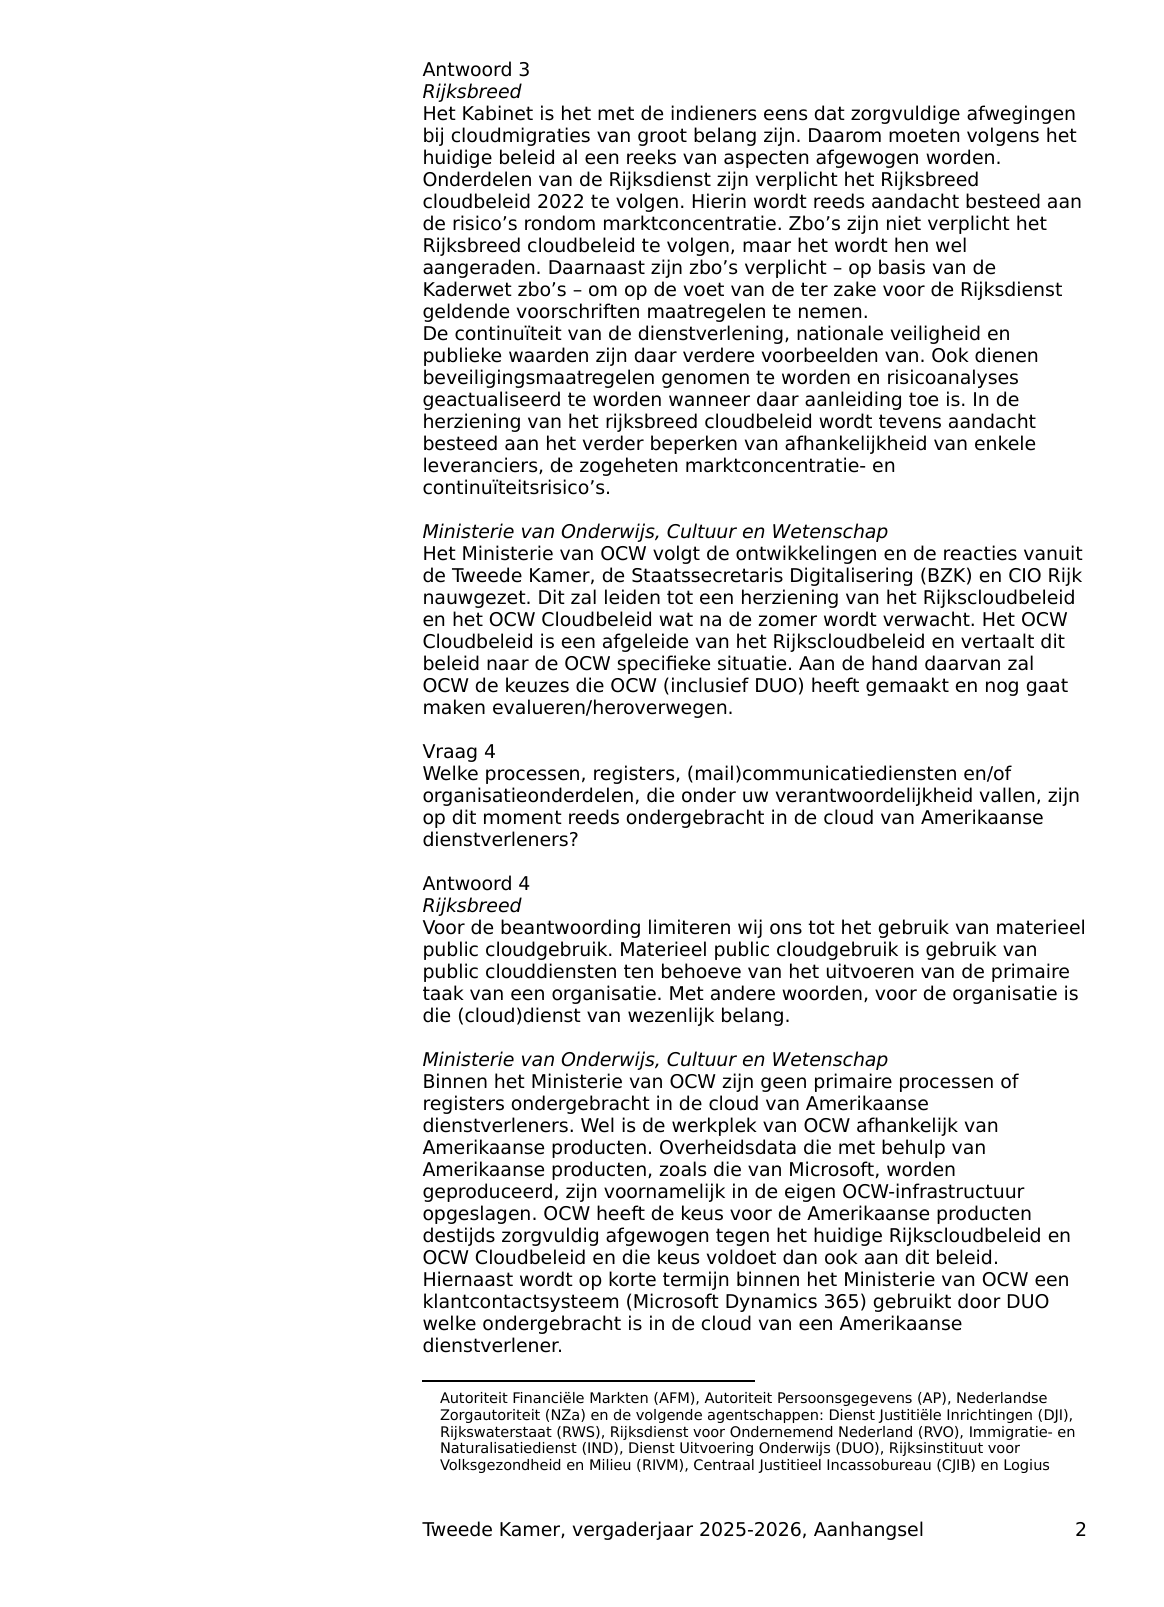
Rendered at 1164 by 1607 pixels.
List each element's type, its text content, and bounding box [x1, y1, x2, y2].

text Rijksbreed [422, 895, 1087, 917]
text Vraag 4 [422, 741, 1087, 763]
text Het Kabinet is het met de indieners eens dat zorgvuldige afwegingen bij cloudmigraties van groot belang zijn. Daarom moeten volgens het huidige beleid al een reeks van aspecten afgewogen worden. Onderdelen van de Rijksdienst zijn verplicht het Rijksbreed cloudbeleid 2022 te volgen. Hierin wordt reeds aandacht besteed aan de risico’s rondom marktconcentratie. Zbo’s zijn niet verplicht het Rijksbreed cloudbeleid te volgen, maar het wordt hen wel aangeraden. Daarnaast zijn zbo’s verplicht – op basis van de Kaderwet zbo’s – om op de voet van de ter zake voor de Rijksdienst geldende voorschriften maatregelen te nemen. [422, 103, 1087, 323]
text Binnen het Ministerie van OCW zijn geen primaire processen of registers ondergebracht in de cloud van Amerikaanse dienstverleners. Wel is de werkplek van OCW afhankelijk van Amerikaanse producten. Overheidsdata die met behulp van Amerikaanse producten, zoals die van Microsoft, worden geproduceerd, zijn voornamelijk in de eigen OCW-infrastructuur opgeslagen. OCW heeft de keus voor de Amerikaanse producten destijds zorgvuldig afgewogen tegen het huidige Rijkscloudbeleid en OCW Cloudbeleid en die keus voldoet dan ook aan dit beleid. [422, 1071, 1087, 1269]
text Voor de beantwoording limiteren wij ons tot het gebruik van materieel public cloudgebruik. Materieel public cloudgebruik is gebruik van public clouddiensten ten behoeve van het uitvoeren van de primaire taak van een organisatie. Met andere woorden, voor de organisatie is die (cloud)dienst van wezenlijk belang. [422, 917, 1087, 1027]
text Autoriteit Financiële Markten (AFM), Autoriteit Persoonsgegevens (AP), Nederlandse Zorgautoriteit (NZa) en de volgende agentschappen: Dienst Justitiële Inrichtingen (DJI), Rijkswaterstaat (RWS), Rijksdienst voor Ondernemend Nederland (RVO), Immigratie- en Naturalisatiedienst (IND), Dienst Uitvoering Onderwijs (DUO), Rijksinstituut voor Volksgezondheid en Milieu (RIVM), Centraal Justitieel Incassobureau (CJIB) en Logius [422, 1390, 1087, 1474]
text Rijksbreed [422, 81, 1087, 103]
text Het Ministerie van OCW volgt de ontwikkelingen en de reacties vanuit de Tweede Kamer, de Staatssecretaris Digitalisering (BZK) en CIO Rijk nauwgezet. Dit zal leiden tot een herziening van het Rijkscloudbeleid en het OCW Cloudbeleid wat na de zomer wordt verwacht. Het OCW Cloudbeleid is een afgeleide van het Rijkscloudbeleid en vertaalt dit beleid naar de OCW specifieke situatie. Aan de hand daarvan zal OCW de keuzes die OCW (inclusief DUO) heeft gemaakt en nog gaat maken evalueren/heroverwegen. [422, 543, 1087, 719]
text Ministerie van Onderwijs, Cultuur en Wetenschap [422, 1049, 1087, 1071]
text Hiernaast wordt op korte termijn binnen het Ministerie van OCW een klantcontactsysteem (Microsoft Dynamics 365) gebruikt door DUO welke ondergebracht is in de cloud van een Amerikaanse dienstverlener. [422, 1269, 1087, 1357]
text De continuïteit van de dienstverlening, nationale veiligheid en publieke waarden zijn daar verdere voorbeelden van. Ook dienen beveiligingsmaatregelen genomen te worden en risicoanalyses geactualiseerd te worden wanneer daar aanleiding toe is. In de herziening van het rijksbreed cloudbeleid wordt tevens aandacht besteed aan het verder beperken van afhankelijkheid van enkele leveranciers, de zogeheten marktconcentratie- en continuïteitsrisico’s. [422, 323, 1087, 499]
text Welke processen, registers, (mail)communicatiediensten en/of organisatieonderdelen, die onder uw verantwoordelijkheid vallen, zijn op dit moment reeds ondergebracht in de cloud van Amerikaanse dienstverleners? [422, 763, 1087, 851]
text Antwoord 4 [422, 873, 1087, 895]
text Ministerie van Onderwijs, Cultuur en Wetenschap [422, 521, 1087, 543]
text Antwoord 3 [422, 59, 1087, 81]
